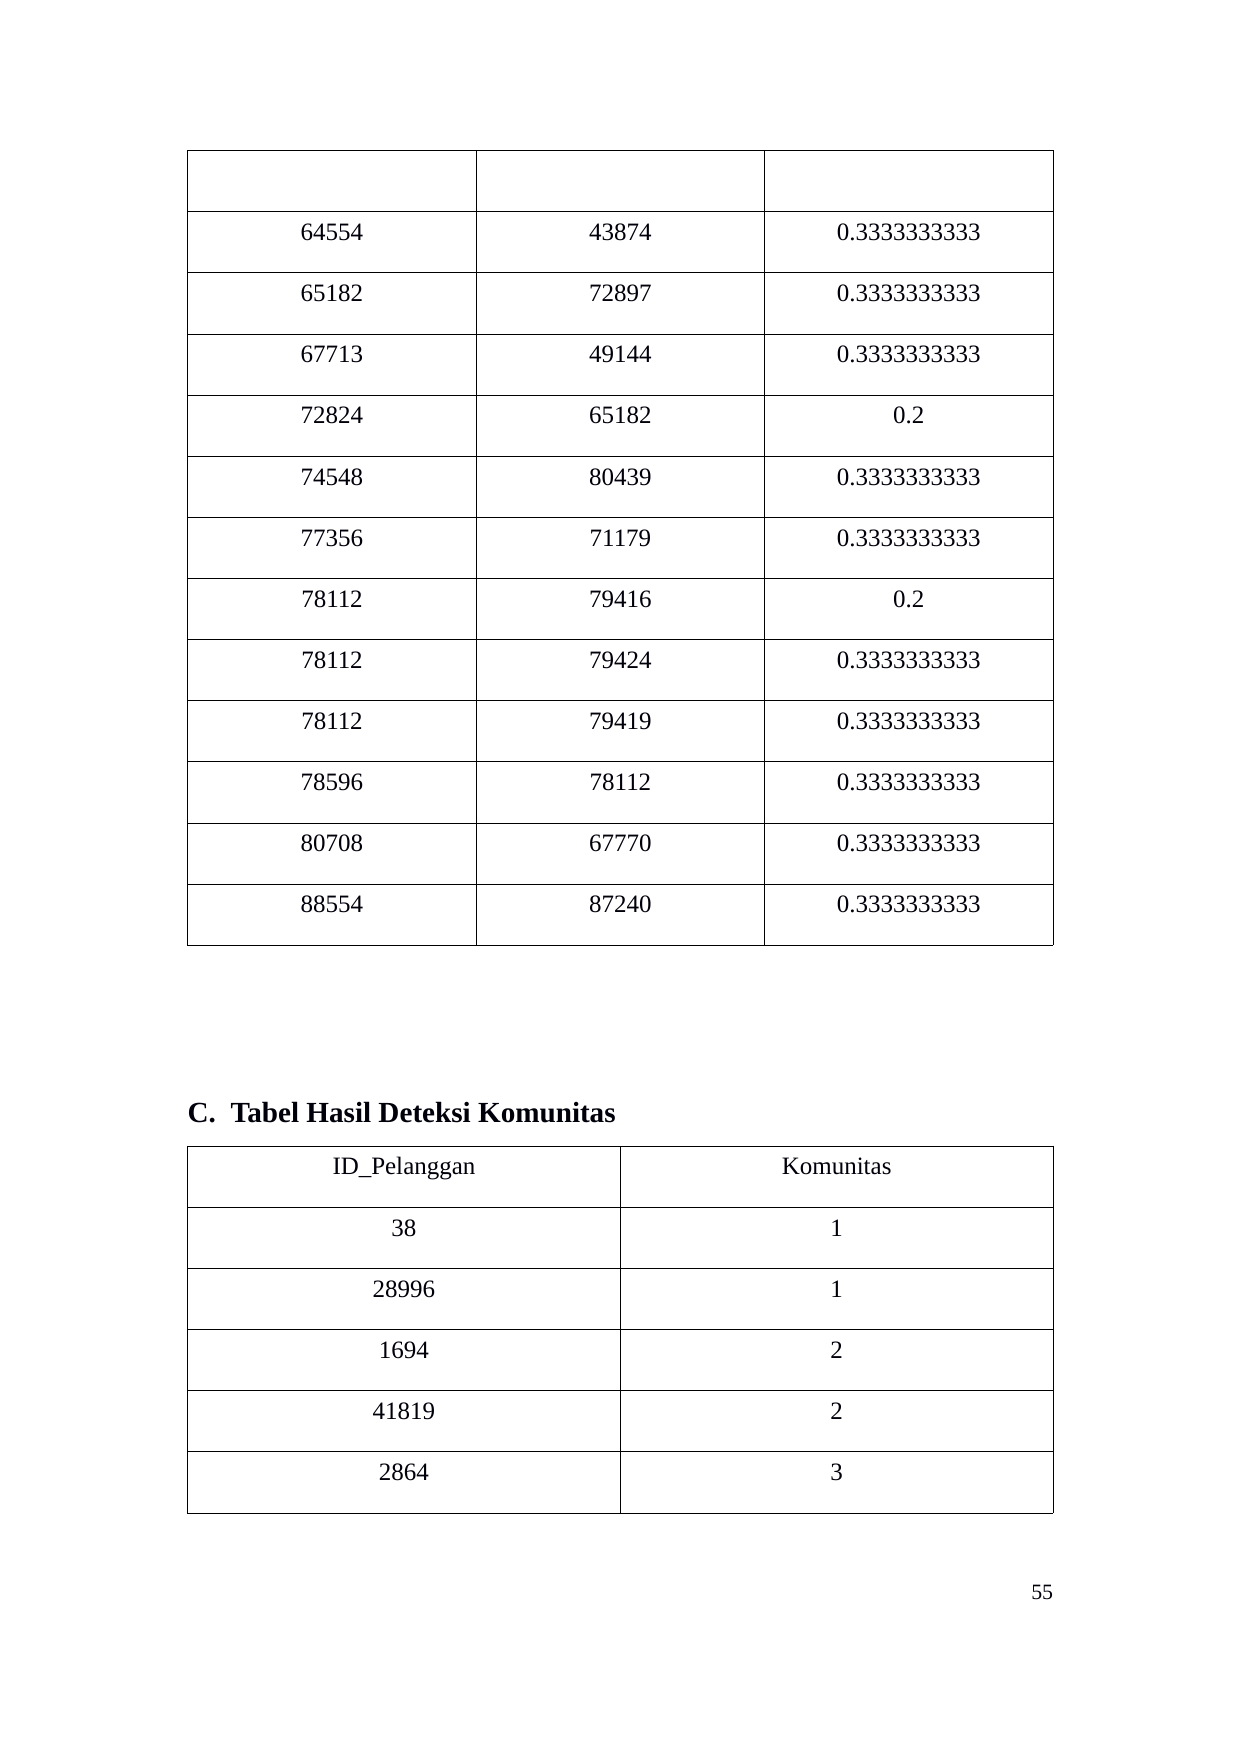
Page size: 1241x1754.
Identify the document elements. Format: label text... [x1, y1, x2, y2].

table_cell 0.3333333333 [765, 640, 1053, 700]
table_cell 67770 [477, 824, 764, 884]
table_cell 0.2 [765, 579, 1053, 639]
table_cell 0.3333333333 [765, 885, 1053, 945]
table_cell 49144 [477, 335, 764, 394]
table_cell 77356 [188, 518, 476, 578]
table_cell 0.3333333333 [765, 335, 1053, 394]
table_cell 78112 [188, 701, 476, 761]
table_cell 28996 [188, 1269, 620, 1329]
table_cell 1 [621, 1208, 1053, 1268]
table_cell 0.3333333333 [765, 457, 1053, 517]
table_cell 1 [621, 1269, 1053, 1329]
table_cell 78112 [477, 762, 764, 823]
table_cell 2 [621, 1330, 1053, 1390]
table_cell 3 [621, 1452, 1053, 1512]
table_header ID_Pelanggan [188, 1147, 620, 1207]
table_cell 0.3333333333 [765, 701, 1053, 761]
table_cell 1694 [188, 1330, 620, 1390]
table_cell 74548 [188, 457, 476, 517]
table_cell 67713 [188, 335, 476, 394]
table_cell 64554 [188, 212, 476, 272]
table_cell 87240 [477, 885, 764, 945]
table_cell 41819 [188, 1391, 620, 1451]
table_cell 78596 [188, 762, 476, 823]
table_cell 0.3333333333 [765, 824, 1053, 884]
table_cell 0.2 [765, 396, 1053, 456]
table_cell [188, 151, 476, 211]
table_cell 65182 [188, 273, 476, 333]
table_cell 65182 [477, 396, 764, 456]
table_cell 2 [621, 1391, 1053, 1451]
table_cell 2864 [188, 1452, 620, 1512]
table_cell 0.3333333333 [765, 518, 1053, 578]
table_cell 80708 [188, 824, 476, 884]
subtitle C. Tabel Hasil Deteksi Komunitas [187, 1095, 1053, 1129]
table_cell 79419 [477, 701, 764, 761]
table_cell 78112 [188, 579, 476, 639]
table_cell 71179 [477, 518, 764, 578]
table_cell 0.3333333333 [765, 273, 1053, 333]
table_cell 80439 [477, 457, 764, 517]
table_cell [765, 151, 1053, 211]
table_cell 0.3333333333 [765, 212, 1053, 272]
table_cell 88554 [188, 885, 476, 945]
table_cell 72824 [188, 396, 476, 456]
table_cell 79424 [477, 640, 764, 700]
table_header Komunitas [621, 1147, 1053, 1207]
table_cell 43874 [477, 212, 764, 272]
table_cell 78112 [188, 640, 476, 700]
table_cell 0.3333333333 [765, 762, 1053, 823]
table_cell [477, 151, 764, 211]
table_cell 38 [188, 1208, 620, 1268]
table_cell 72897 [477, 273, 764, 333]
table_cell 79416 [477, 579, 764, 639]
